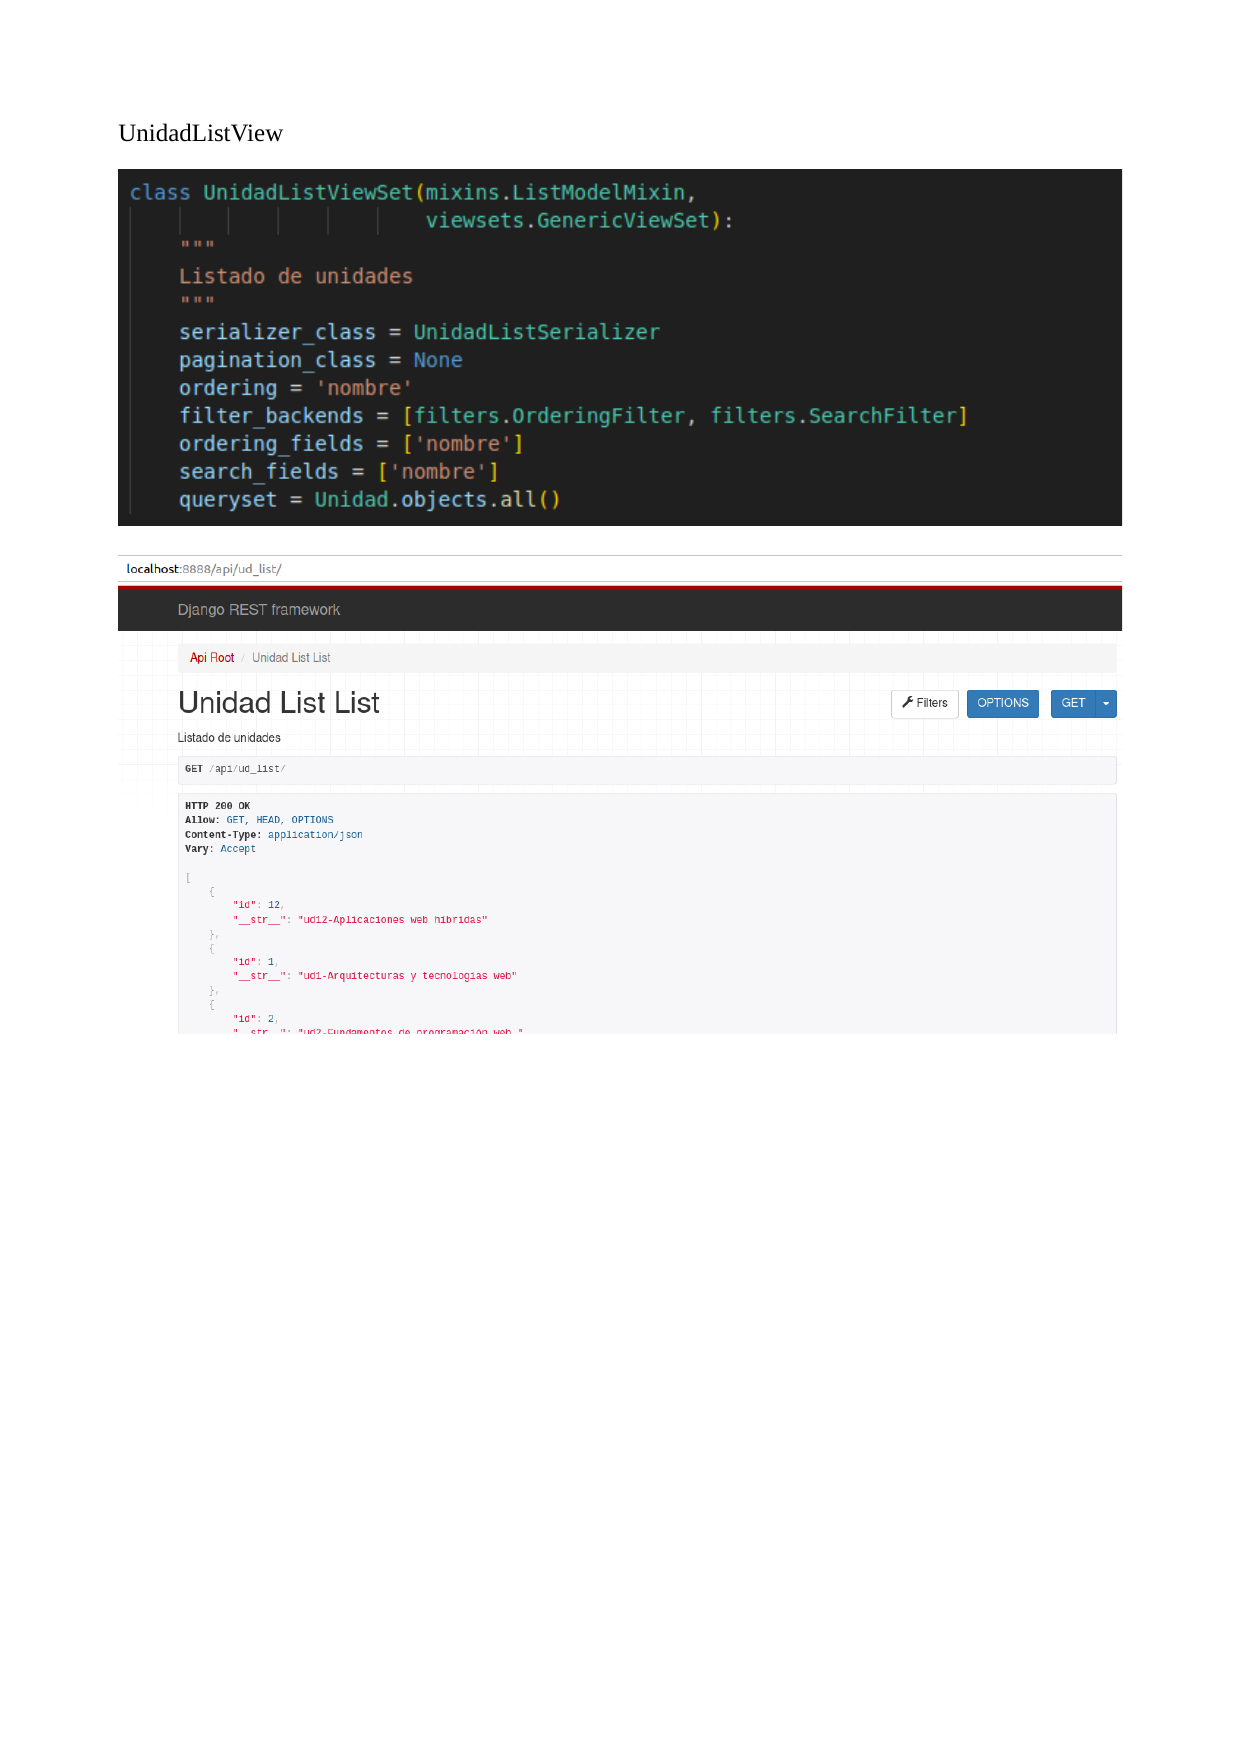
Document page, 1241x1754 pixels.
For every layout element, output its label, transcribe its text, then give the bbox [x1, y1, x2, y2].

text UnidadListView [118, 118, 1122, 147]
picture [118, 554, 1123, 1034]
picture [118, 169, 1123, 526]
